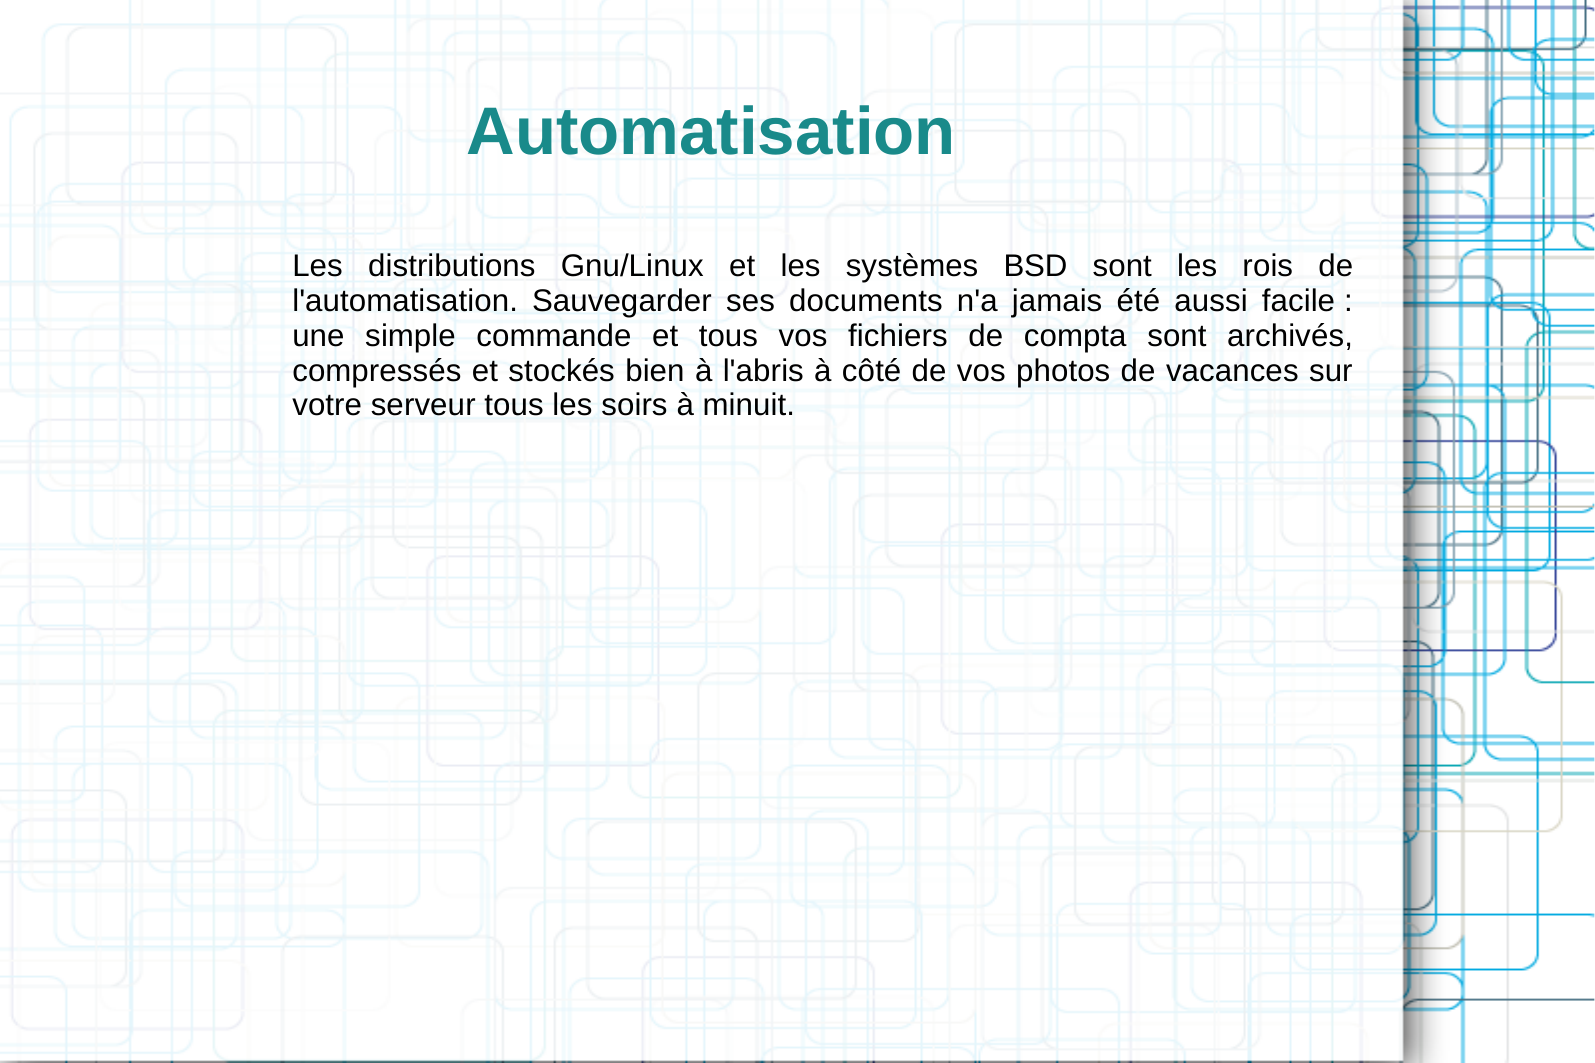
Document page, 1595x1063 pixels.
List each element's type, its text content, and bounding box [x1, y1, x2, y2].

list Les distributions Gnu/Linux et les systèmes BSD sont les rois de l'automatisation. Sauvegarder ses documents n'a jamais été aussi facile : une simple commande et tous vos fichiers de compta sont archivés, compressés et stockés bien à l'abris à côté de vos photos de vacances sur votre serveur tous les soirs à minuit. [79, 248, 1367, 951]
picture [0, 0, 1595, 1063]
title Automatisation [56, 42, 1367, 220]
